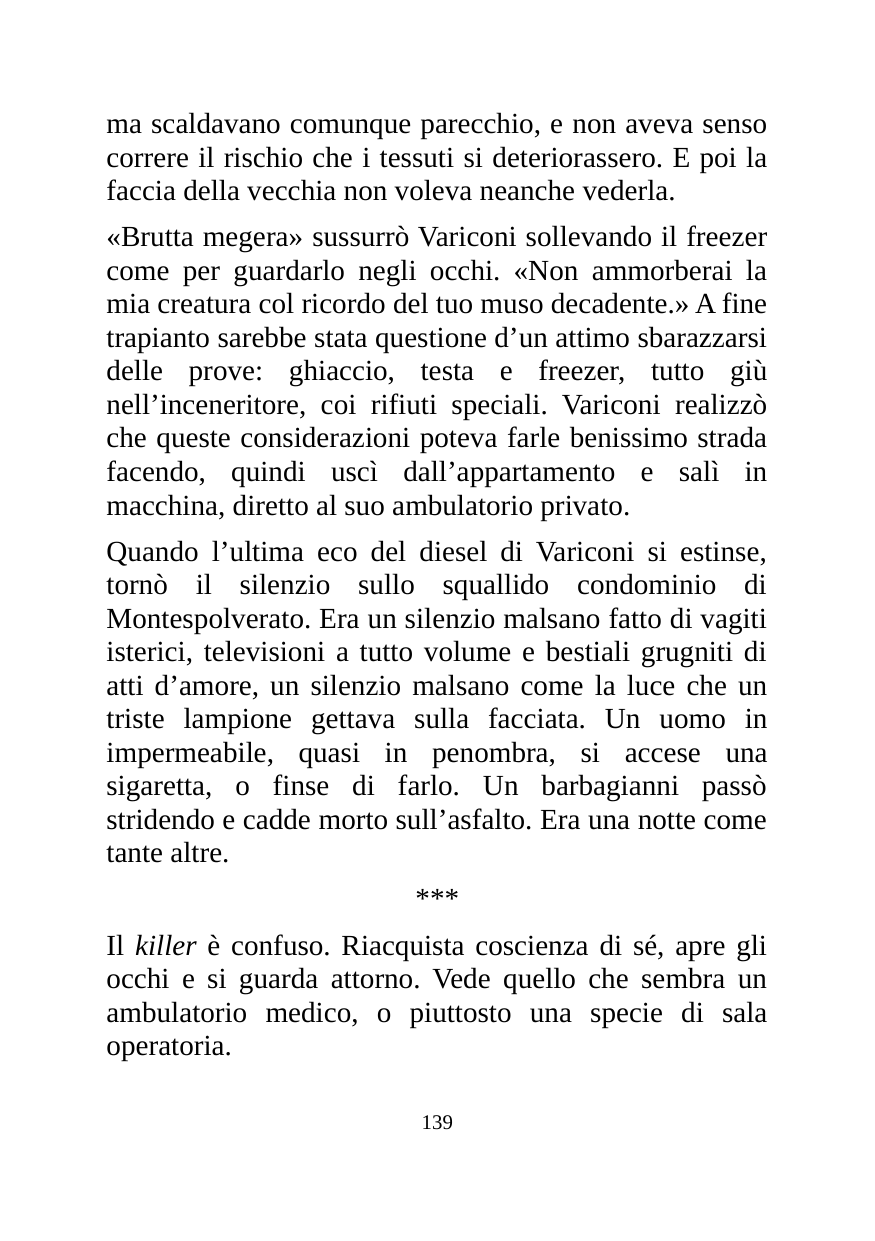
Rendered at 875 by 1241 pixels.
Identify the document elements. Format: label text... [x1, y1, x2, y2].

text ma scaldavano comunque parecchio, e non aveva senso correre il rischio che i tessuti si deteriorassero. E poi la faccia della vecchia non voleva neanche vederla. [106, 106, 768, 207]
text Quando l’ultima eco del diesel di Variconi si estinse, tornò il silenzio sullo squallido condominio di Montespolverato. Era un silenzio malsano fatto di vagiti isterici, televisioni a tutto volume e bestiali grugniti di atti d’amore, un silenzio malsano come la luce che un triste lampione gettava sulla facciata. Un uomo in impermeabile, quasi in penombra, si accese una sigaretta, o finse di farlo. Un barbagianni passò stridendo e cadde morto sull’asfalto. Era una notte come tante altre. [106, 534, 768, 869]
text *** [106, 882, 768, 915]
text Il killer è confuso. Riacquista coscienza di sé, apre gli occhi e si guarda attorno. Vede quello che sembra un ambulatorio medico, o piuttosto una specie di sala operatoria. [106, 928, 768, 1062]
text «Brutta megera» sussurrò Variconi sollevando il freezer come per guardarlo negli occhi. «Non ammorberai la mia creatura col ricordo del tuo muso decadente.» A fine trapianto sarebbe stata questione d’un attimo sbarazzarsi delle prove: ghiaccio, testa e freezer, tutto giù nell’inceneritore, coi rifiuti speciali. Variconi realizzò che queste considerazioni poteva farle benissimo strada facendo, quindi uscì dall’appartamento e salì in macchina, diretto al suo ambulatorio privato. [106, 219, 768, 521]
